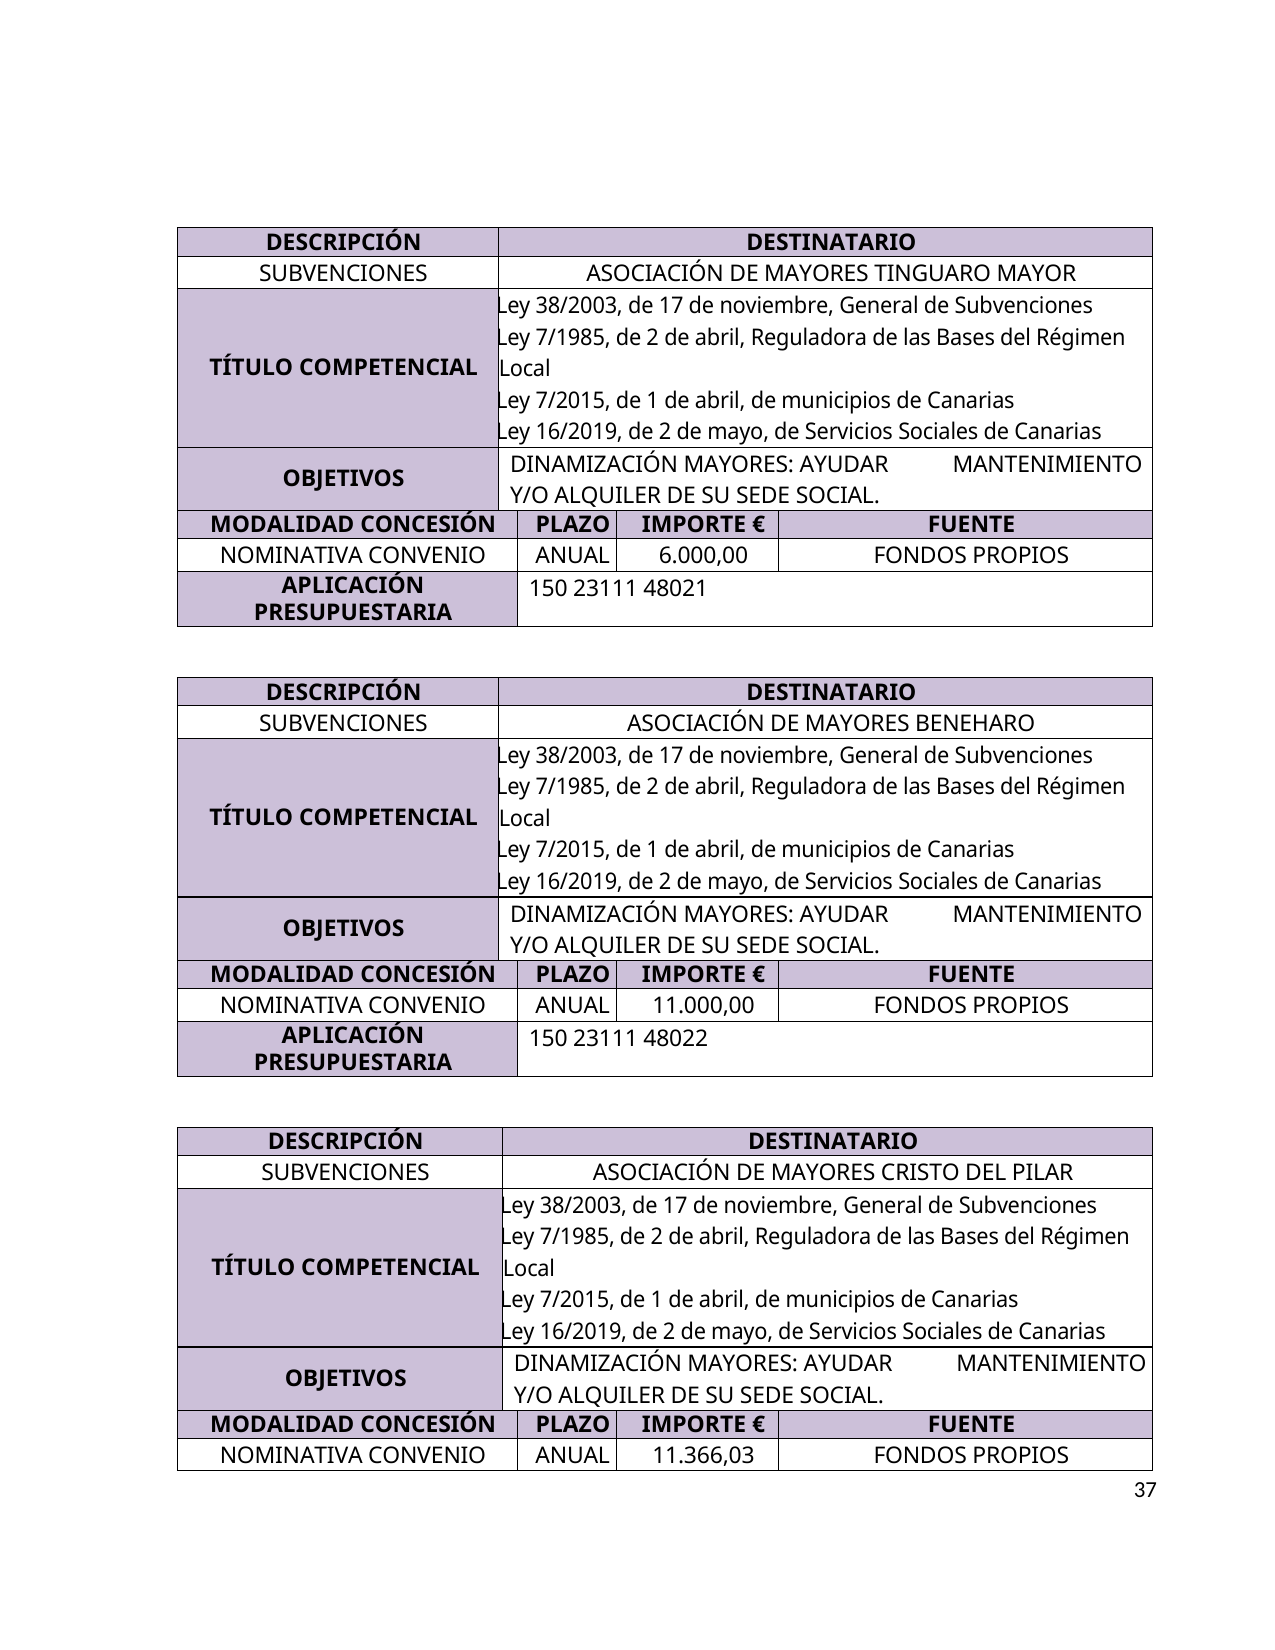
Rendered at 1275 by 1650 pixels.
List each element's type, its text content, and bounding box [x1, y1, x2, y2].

table_cell Ley 38/2003, de 17 de noviembre, General de Subvenciones Ley 7/1985, de 2 de abril, Reguladora de las Bases del Régimen Local Ley 7/2015, de 1 de abril, de municipios de Canarias Ley 16/2019, de 2 de mayo, de Servicios Sociales de Canarias [499, 289, 1152, 447]
table_cell 11.000,00 [617, 989, 778, 1021]
table_cell ANUAL [518, 539, 616, 571]
table_header DESCRIPCIÓN [178, 1128, 502, 1155]
table_cell 6.000,00 [617, 539, 778, 571]
table_cell ASOCIACIÓN DE MAYORES CRISTO DEL PILAR [503, 1156, 1152, 1188]
table_cell FUENTE [779, 961, 1152, 988]
table_cell FUENTE [779, 1411, 1152, 1438]
table_header DESTINATARIO [503, 1128, 1152, 1155]
table_cell DINAMIZACIÓN MAYORES: AYUDAR MANTENIMIENTO Y/O ALQUILER DE SU SEDE SOCIAL. [499, 448, 1152, 510]
table_cell ANUAL [518, 1439, 616, 1470]
table_cell APLICACIÓN PRESUPUESTARIA [178, 572, 517, 626]
table_header DESCRIPCIÓN [178, 228, 498, 256]
table_cell FONDOS PROPIOS [779, 1439, 1152, 1470]
table_cell DINAMIZACIÓN MAYORES: AYUDAR MANTENIMIENTO Y/O ALQUILER DE SU SEDE SOCIAL. [499, 898, 1152, 960]
table_cell TÍTULO COMPETENCIAL [178, 1189, 502, 1346]
table_cell MODALIDAD CONCESIÓN [178, 1411, 517, 1438]
table_header DESTINATARIO [499, 678, 1152, 705]
table_cell IMPORTE € [617, 1411, 778, 1438]
table_cell APLICACIÓN PRESUPUESTARIA [178, 1022, 517, 1076]
table_cell PLAZO [518, 1411, 616, 1438]
table_cell NOMINATIVA CONVENIO [178, 989, 517, 1021]
table_cell ANUAL [518, 989, 616, 1021]
table_cell NOMINATIVA CONVENIO [178, 1439, 517, 1470]
table_cell FUENTE [779, 511, 1152, 538]
table_cell OBJETIVOS [178, 1348, 502, 1410]
table_cell SUBVENCIONES [178, 706, 498, 738]
table_cell MODALIDAD CONCESIÓN [178, 511, 517, 538]
table_cell Ley 38/2003, de 17 de noviembre, General de Subvenciones Ley 7/1985, de 2 de abril, Reguladora de las Bases del Régimen Local Ley 7/2015, de 1 de abril, de municipios de Canarias Ley 16/2019, de 2 de mayo, de Servicios Sociales de Canarias [499, 739, 1152, 896]
table_cell ASOCIACIÓN DE MAYORES TINGUARO MAYOR [499, 257, 1152, 288]
table_cell FONDOS PROPIOS [779, 989, 1152, 1021]
table_cell ASOCIACIÓN DE MAYORES BENEHARO [499, 706, 1152, 738]
table_cell IMPORTE € [617, 961, 778, 988]
table_header DESTINATARIO [499, 228, 1152, 256]
table_cell PLAZO [518, 511, 616, 538]
table_cell TÍTULO COMPETENCIAL [178, 739, 498, 896]
table_cell FONDOS PROPIOS [779, 539, 1152, 571]
table_header DESCRIPCIÓN [178, 678, 498, 705]
table_cell 150 23111 48022 [518, 1022, 1152, 1076]
table_cell SUBVENCIONES [178, 257, 498, 288]
table_cell 150 23111 48021 [518, 572, 1152, 626]
table_cell Ley 38/2003, de 17 de noviembre, General de Subvenciones Ley 7/1985, de 2 de abril, Reguladora de las Bases del Régimen Local Ley 7/2015, de 1 de abril, de municipios de Canarias Ley 16/2019, de 2 de mayo, de Servicios Sociales de Canarias [503, 1189, 1152, 1346]
table_cell OBJETIVOS [178, 898, 498, 960]
table_cell TÍTULO COMPETENCIAL [178, 289, 498, 447]
table_cell 11.366,03 [617, 1439, 778, 1470]
table_cell OBJETIVOS [178, 448, 498, 510]
table_cell PLAZO [518, 961, 616, 988]
table_cell NOMINATIVA CONVENIO [178, 539, 517, 571]
table_cell MODALIDAD CONCESIÓN [178, 961, 517, 988]
table_cell SUBVENCIONES [178, 1156, 502, 1188]
table_cell IMPORTE € [617, 511, 778, 538]
table_cell DINAMIZACIÓN MAYORES: AYUDAR MANTENIMIENTO Y/O ALQUILER DE SU SEDE SOCIAL. [503, 1348, 1152, 1410]
